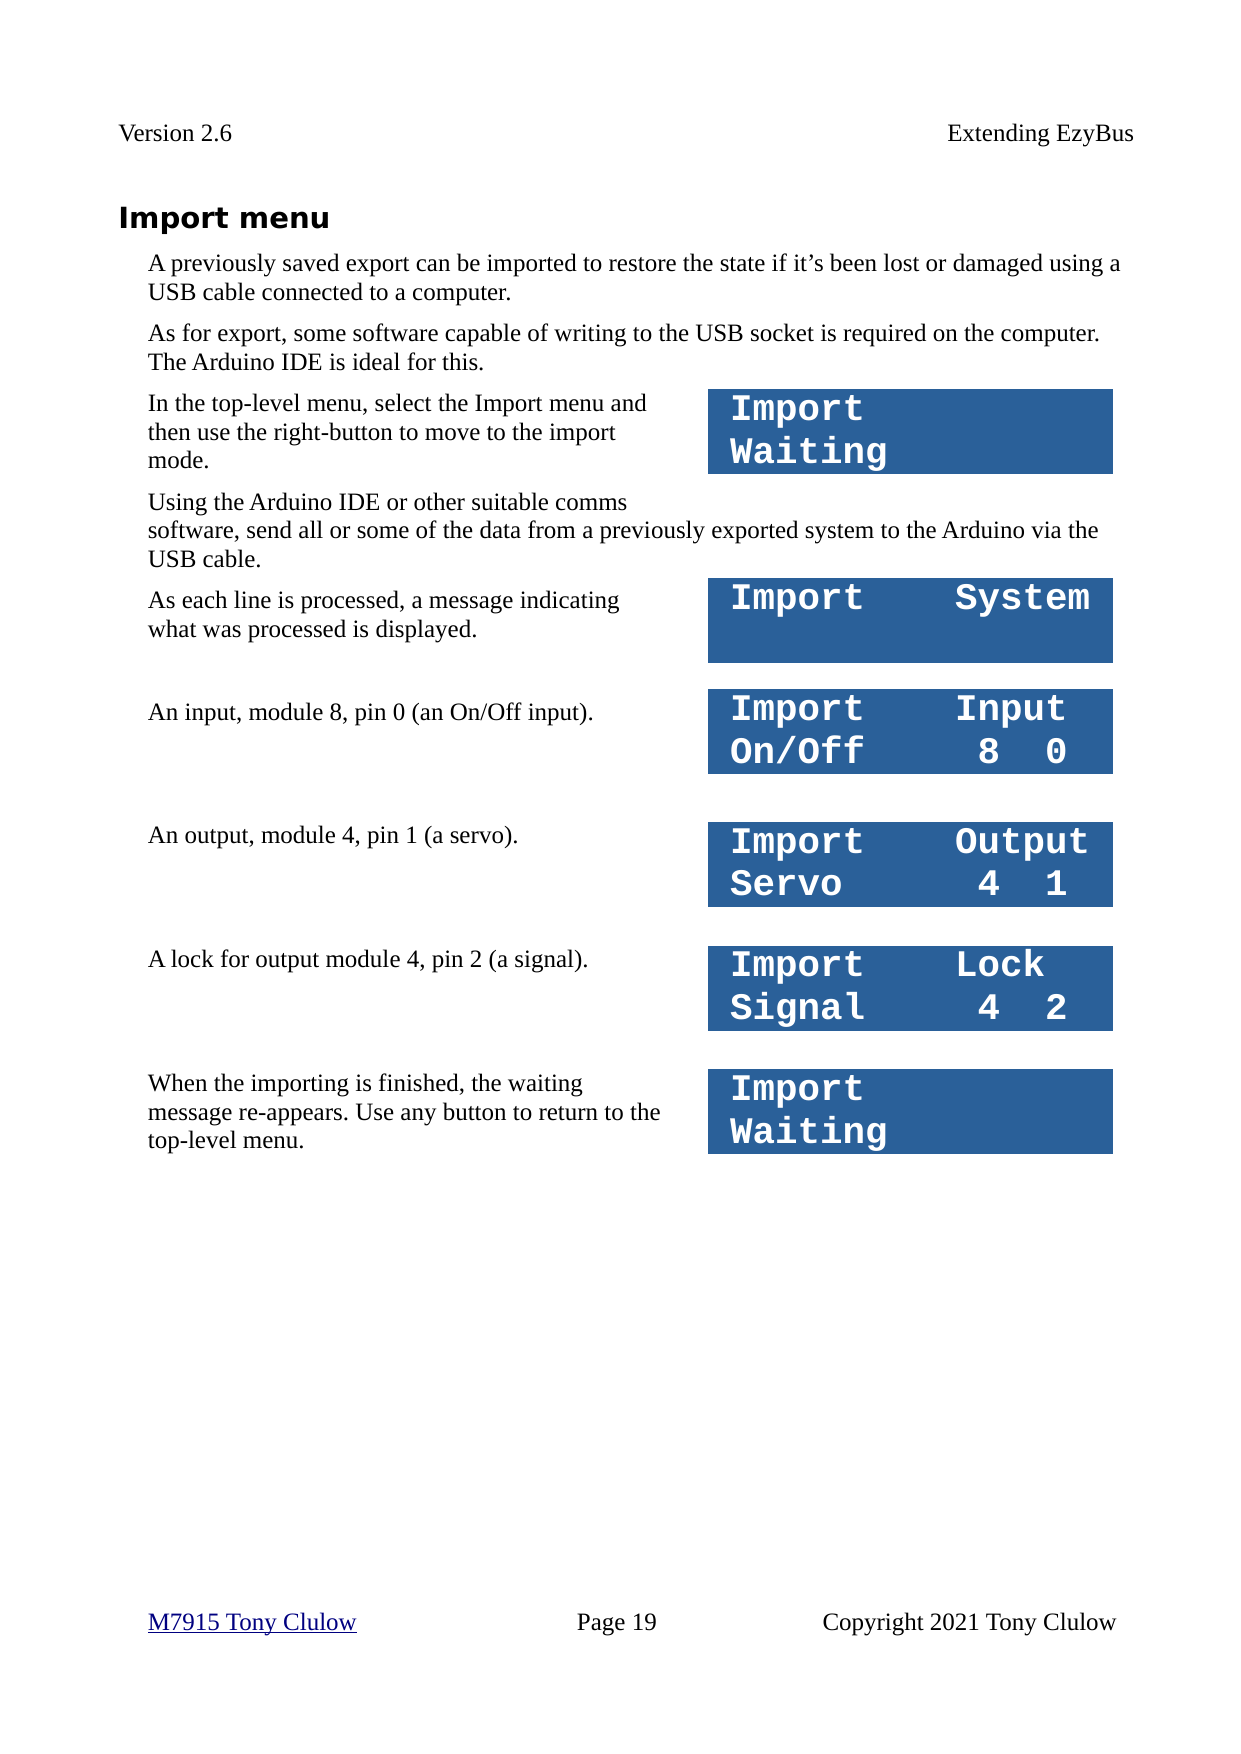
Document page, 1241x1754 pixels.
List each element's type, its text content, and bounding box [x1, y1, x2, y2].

text An output, module 4, pin 1 (a servo). [148, 820, 1134, 849]
text As each line is processed, a message indicating what was processed is displayed. [148, 585, 1134, 643]
text As for export, some software capable of writing to the USB socket is required on the computer. The Arduino IDE is ideal for this. [148, 318, 1134, 375]
text A lock for output module 4, pin 2 (a signal). [148, 944, 1134, 973]
text An input, module 8, pin 0 (an On/Off input). [148, 697, 1134, 725]
text A previously saved export can be imported to restore the state if it’s been lost or damaged using a USB cable connected to a computer. [148, 248, 1134, 305]
text In the top-level menu, select the Import menu and then use the right-button to move to the import mode. [148, 388, 1134, 474]
text Using the Arduino IDE or other suitable comms software, send all or some of the data from a previously exported system to the Arduino via the USB cable. [148, 487, 1134, 573]
text When the importing is finished, the waiting message re-appears. Use any button to return to the top-level menu. [148, 1068, 1134, 1154]
subtitle Import menu [118, 201, 1134, 235]
